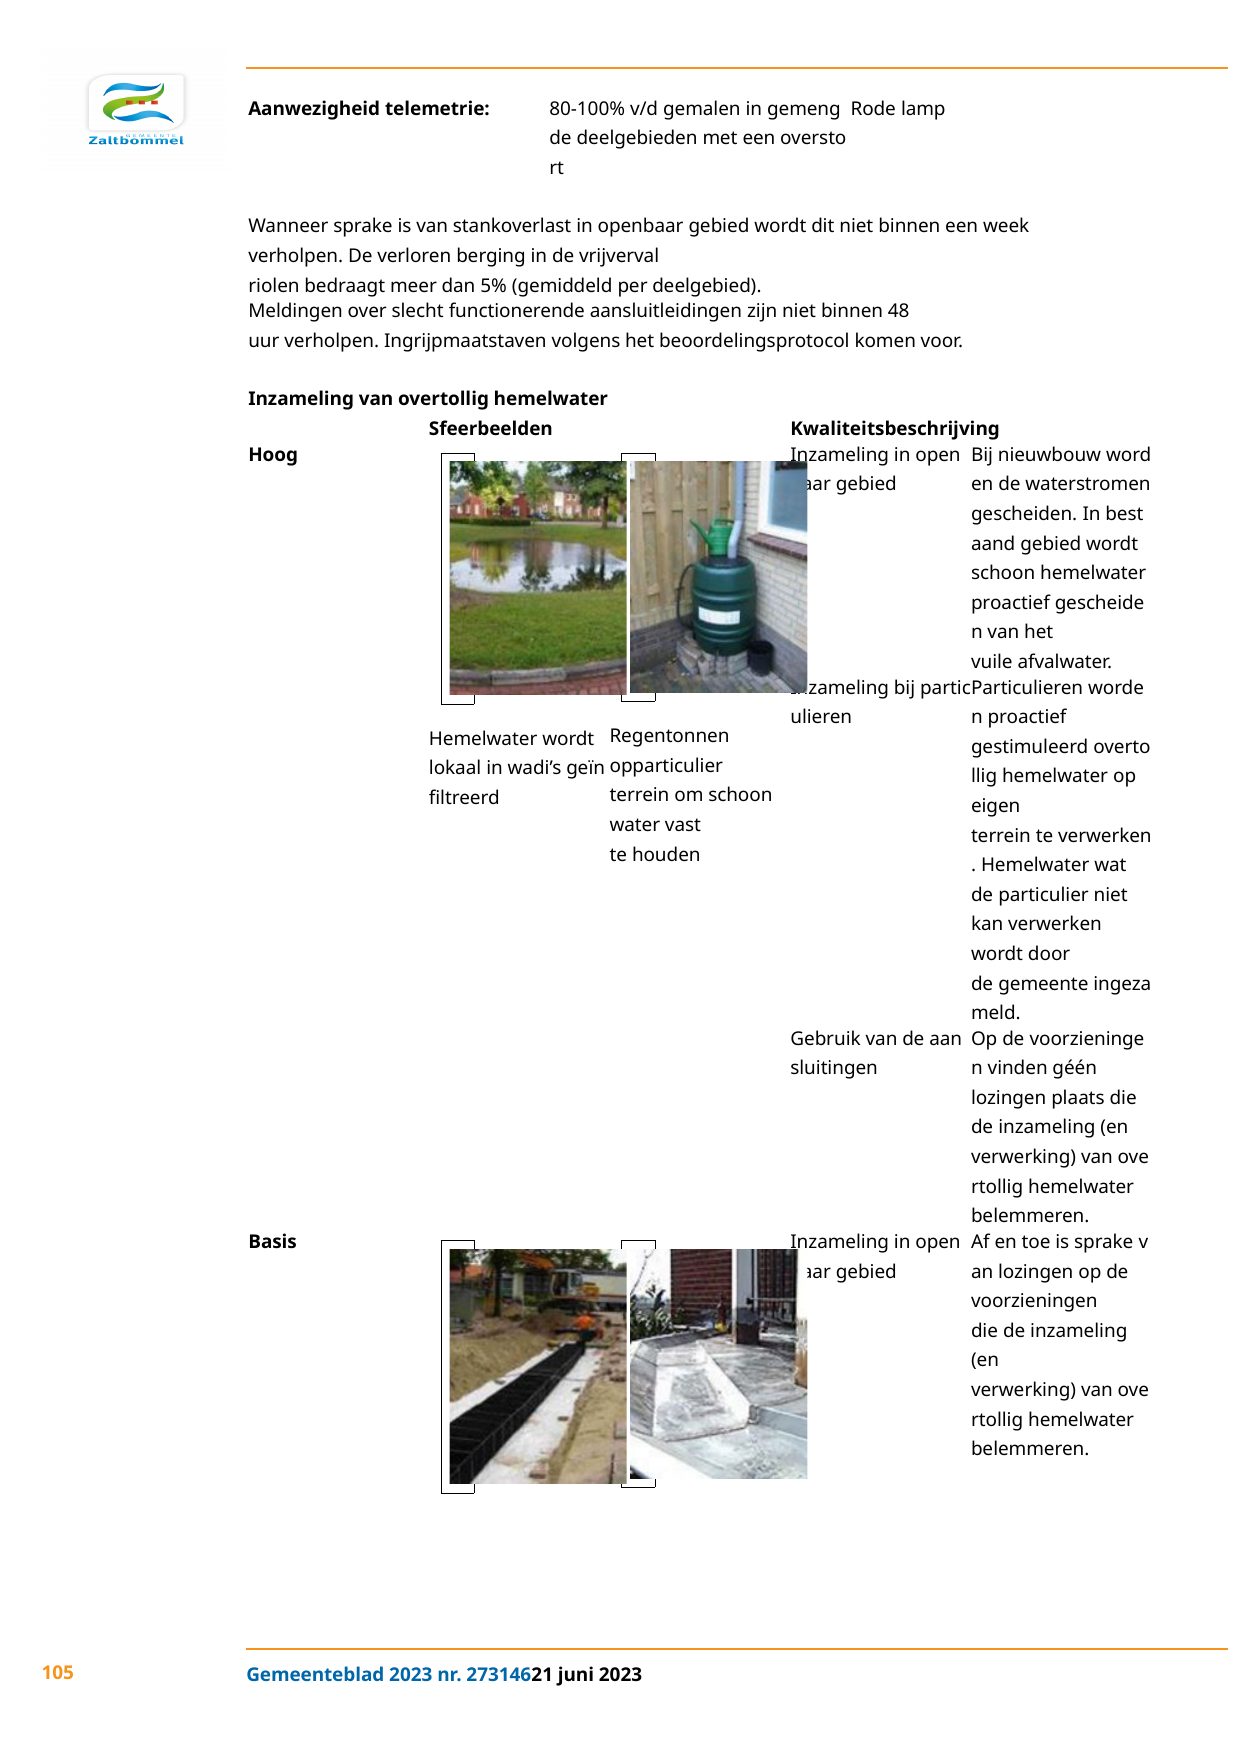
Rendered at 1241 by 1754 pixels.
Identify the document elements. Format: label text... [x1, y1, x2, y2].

table_cell Basis [248, 1228, 429, 1461]
table_cell [622, 1241, 655, 1461]
table_header [248, 415, 429, 441]
table_cell [609, 441, 790, 461]
table_cell Inzameling in openbaar gebied [790, 1228, 971, 1461]
table_cell Aanwezigheid telemetrie: [248, 95, 549, 180]
picture [41, 47, 231, 172]
picture [630, 461, 808, 693]
table_cell Op de voorzieningen vinden géén lozingen plaats die de inzameling (en verwerking) van overtollig hemelwater belemmeren. [971, 1025, 1152, 1228]
picture [630, 1249, 808, 1479]
table_cell Gebruik van de aansluitingen [790, 1025, 971, 1228]
table_cell [429, 1228, 609, 1461]
text Inzameling van overtollig hemelwater [248, 386, 1152, 411]
table_cell Hemelwater wordt lokaal in wadi’s geïnfiltreerd [429, 695, 609, 1228]
table_cell Meldingen over slecht functionerende aansluitleidingen zijn niet binnen 48 uur verholpen. Ingrijpmaatstaven volgens het beoordelingsprotocol komen voor. [248, 298, 1152, 353]
table_header Wanneer sprake is van stankoverlast in openbaar gebied wordt dit niet binnen een week verholpen. De verloren berging in de vrijverval riolen bedraagt meer dan 5% (gemiddeld per deelgebied). [248, 213, 1152, 297]
table_header Kwaliteitsbeschrijving [790, 415, 1152, 441]
table_cell 80-100% v/d gemalen in gemengde deelgebieden met een overstort [549, 95, 850, 180]
table_cell [609, 1228, 790, 1249]
table_cell Regentonnen opparticulier terrein om schoon water vast te houden [609, 454, 790, 1228]
table_cell Inzameling in openbaar gebied [790, 441, 971, 674]
table_cell Af en toe is sprake van lozingen op de voorzieningen die de inzameling (en verwerking) van overtollig hemelwater belemmeren. [971, 1228, 1152, 1461]
table_cell Rode lamp [850, 95, 1152, 180]
table_cell Bij nieuwbouw worden de waterstromen gescheiden. In bestaand gebied wordt schoon hemelwater proactief gescheiden van het vuile afvalwater. [971, 441, 1152, 674]
picture [449, 461, 627, 695]
picture [449, 1249, 627, 1484]
table_header Sfeerbeelden [429, 415, 790, 441]
table_cell Particulieren worden proactief gestimuleerd overtollig hemelwater op eigen terrein te verwerken. Hemelwater wat de particulier niet kan verwerken wordt door de gemeente ingezameld. [971, 674, 1152, 1025]
table_cell Hoog [248, 441, 429, 1228]
table_cell Inzameling bij particulieren [790, 674, 971, 1025]
table_cell [429, 441, 609, 694]
